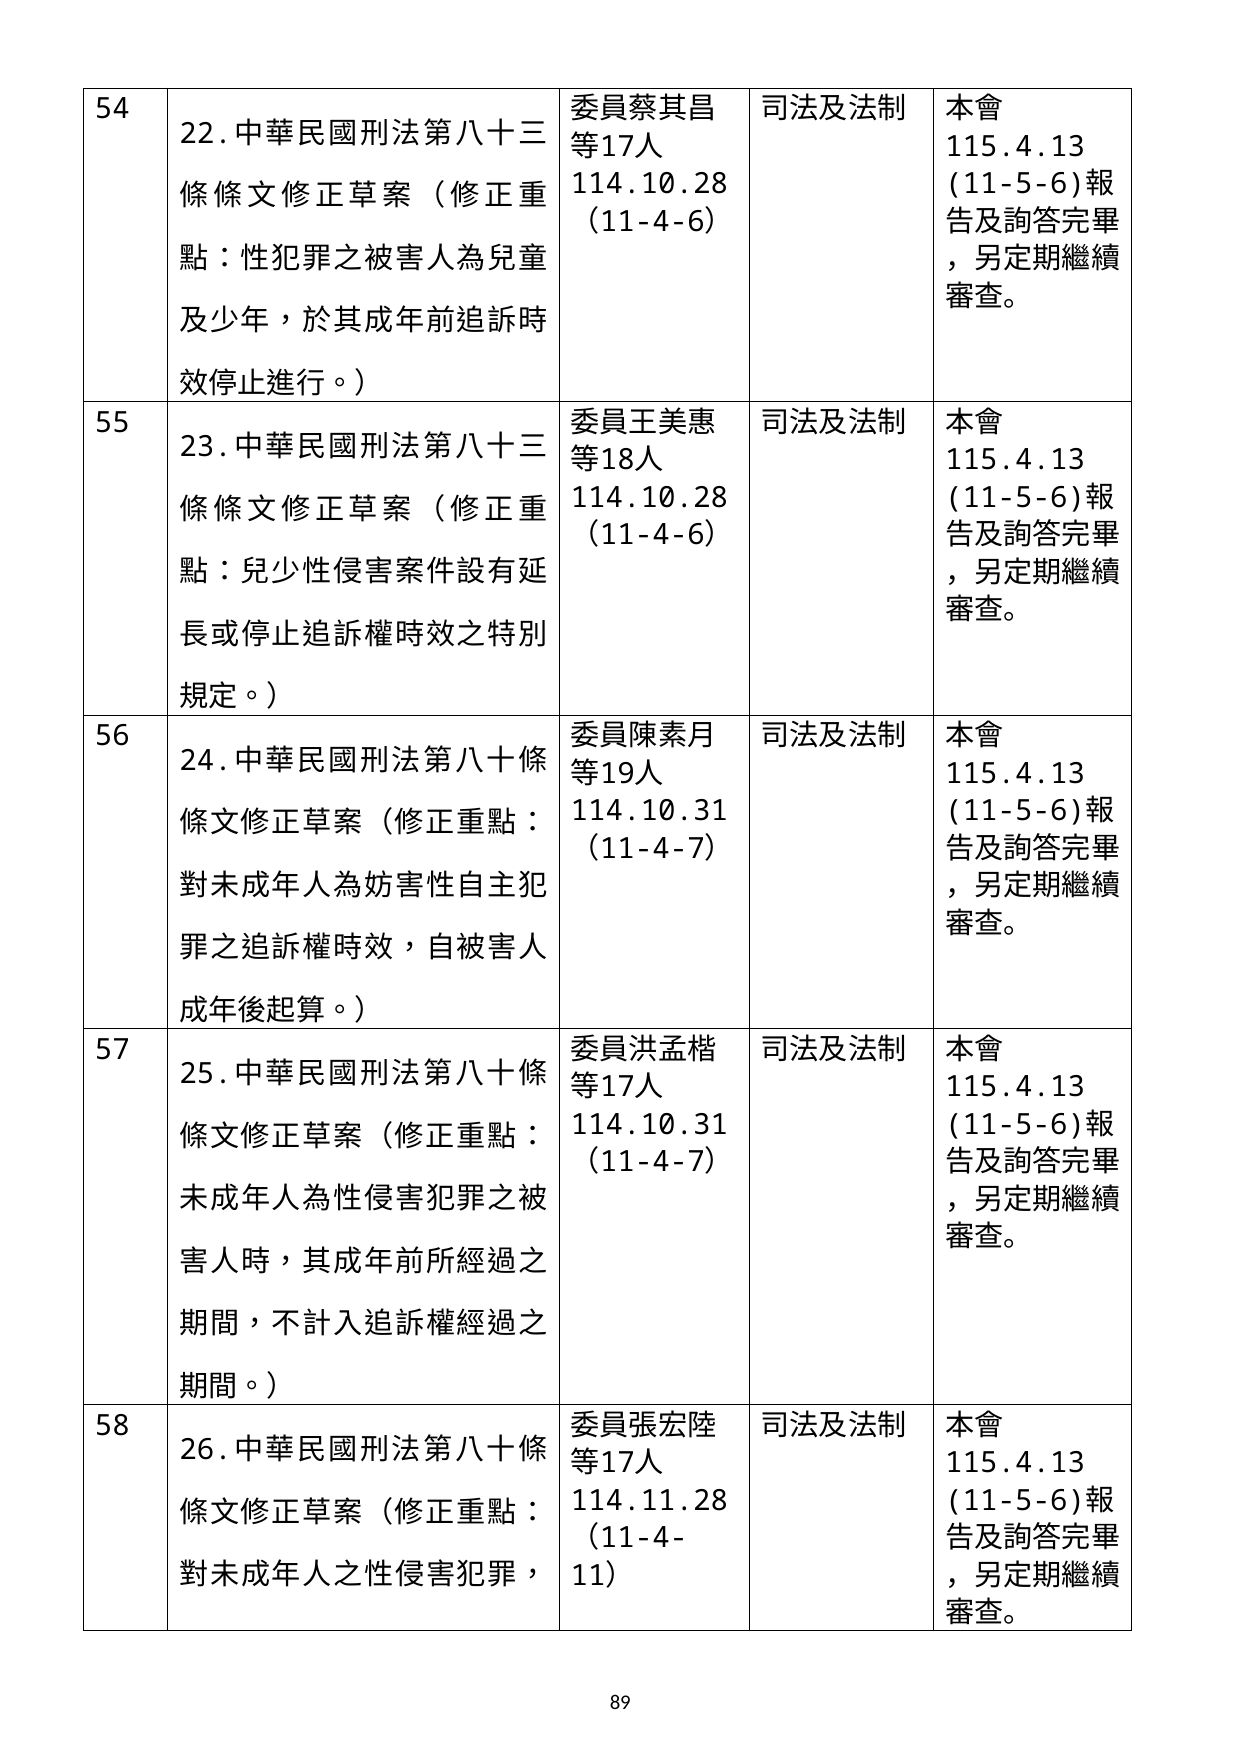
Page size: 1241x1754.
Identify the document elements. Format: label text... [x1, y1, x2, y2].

table_cell 22.中華民國刑法第八十三條條文修正草案（修正重點：性犯罪之被害人為兒童及少年，於其成年前追訴時效停止進行。） [168, 89, 559, 401]
table_cell 司法及法制 [750, 89, 933, 401]
table_cell 委員陳素月 等19人 114.10.31 （11-4-7） [560, 716, 749, 1028]
table_cell 委員洪孟楷 等17人 114.10.31 （11-4-7） [560, 1029, 749, 1404]
table_cell 委員王美惠 等18人 114.10.28 （11-4-6） [560, 402, 749, 715]
table_cell 本會 115.4.13 (11-5-6)報告及詢答完畢，另定期繼續審查。 [934, 716, 1131, 1028]
table_cell 25.中華民國刑法第八十條條文修正草案（修正重點：未成年人為性侵害犯罪之被害人時，其成年前所經過之期間，不計入追訴權經過之期間。） [168, 1029, 559, 1404]
table_cell 58 [84, 1405, 167, 1630]
table_cell 委員張宏陸 等17人 114.11.28 （11-4-11） [560, 1405, 749, 1630]
table_cell 26.中華民國刑法第八十條條文修正草案（修正重點：對未成年人之性侵害犯罪， [168, 1405, 559, 1630]
table_cell 56 [84, 716, 167, 1028]
table_cell 本會 115.4.13 (11-5-6)報告及詢答完畢，另定期繼續審查。 [934, 89, 1131, 401]
table_cell 本會 115.4.13 (11-5-6)報告及詢答完畢，另定期繼續審查。 [934, 402, 1131, 715]
table_cell 本會 115.4.13 (11-5-6)報告及詢答完畢，另定期繼續審查。 [934, 1029, 1131, 1404]
table_cell 23.中華民國刑法第八十三條條文修正草案（修正重點：兒少性侵害案件設有延長或停止追訴權時效之特別規定。） [168, 402, 559, 715]
table_cell 司法及法制 [750, 1405, 933, 1630]
table_cell 55 [84, 402, 167, 715]
table_cell 委員蔡其昌 等17人 114.10.28 （11-4-6） [560, 89, 749, 401]
table_cell 本會 115.4.13 (11-5-6)報告及詢答完畢，另定期繼續審查。 [934, 1405, 1131, 1630]
table_cell 司法及法制 [750, 716, 933, 1028]
table_cell 司法及法制 [750, 1029, 933, 1404]
table_cell 司法及法制 [750, 402, 933, 715]
table_cell 54 [84, 89, 167, 401]
table_cell 24.中華民國刑法第八十條條文修正草案（修正重點：對未成年人為妨害性自主犯罪之追訴權時效，自被害人成年後起算。） [168, 716, 559, 1028]
table_cell 57 [84, 1029, 167, 1404]
